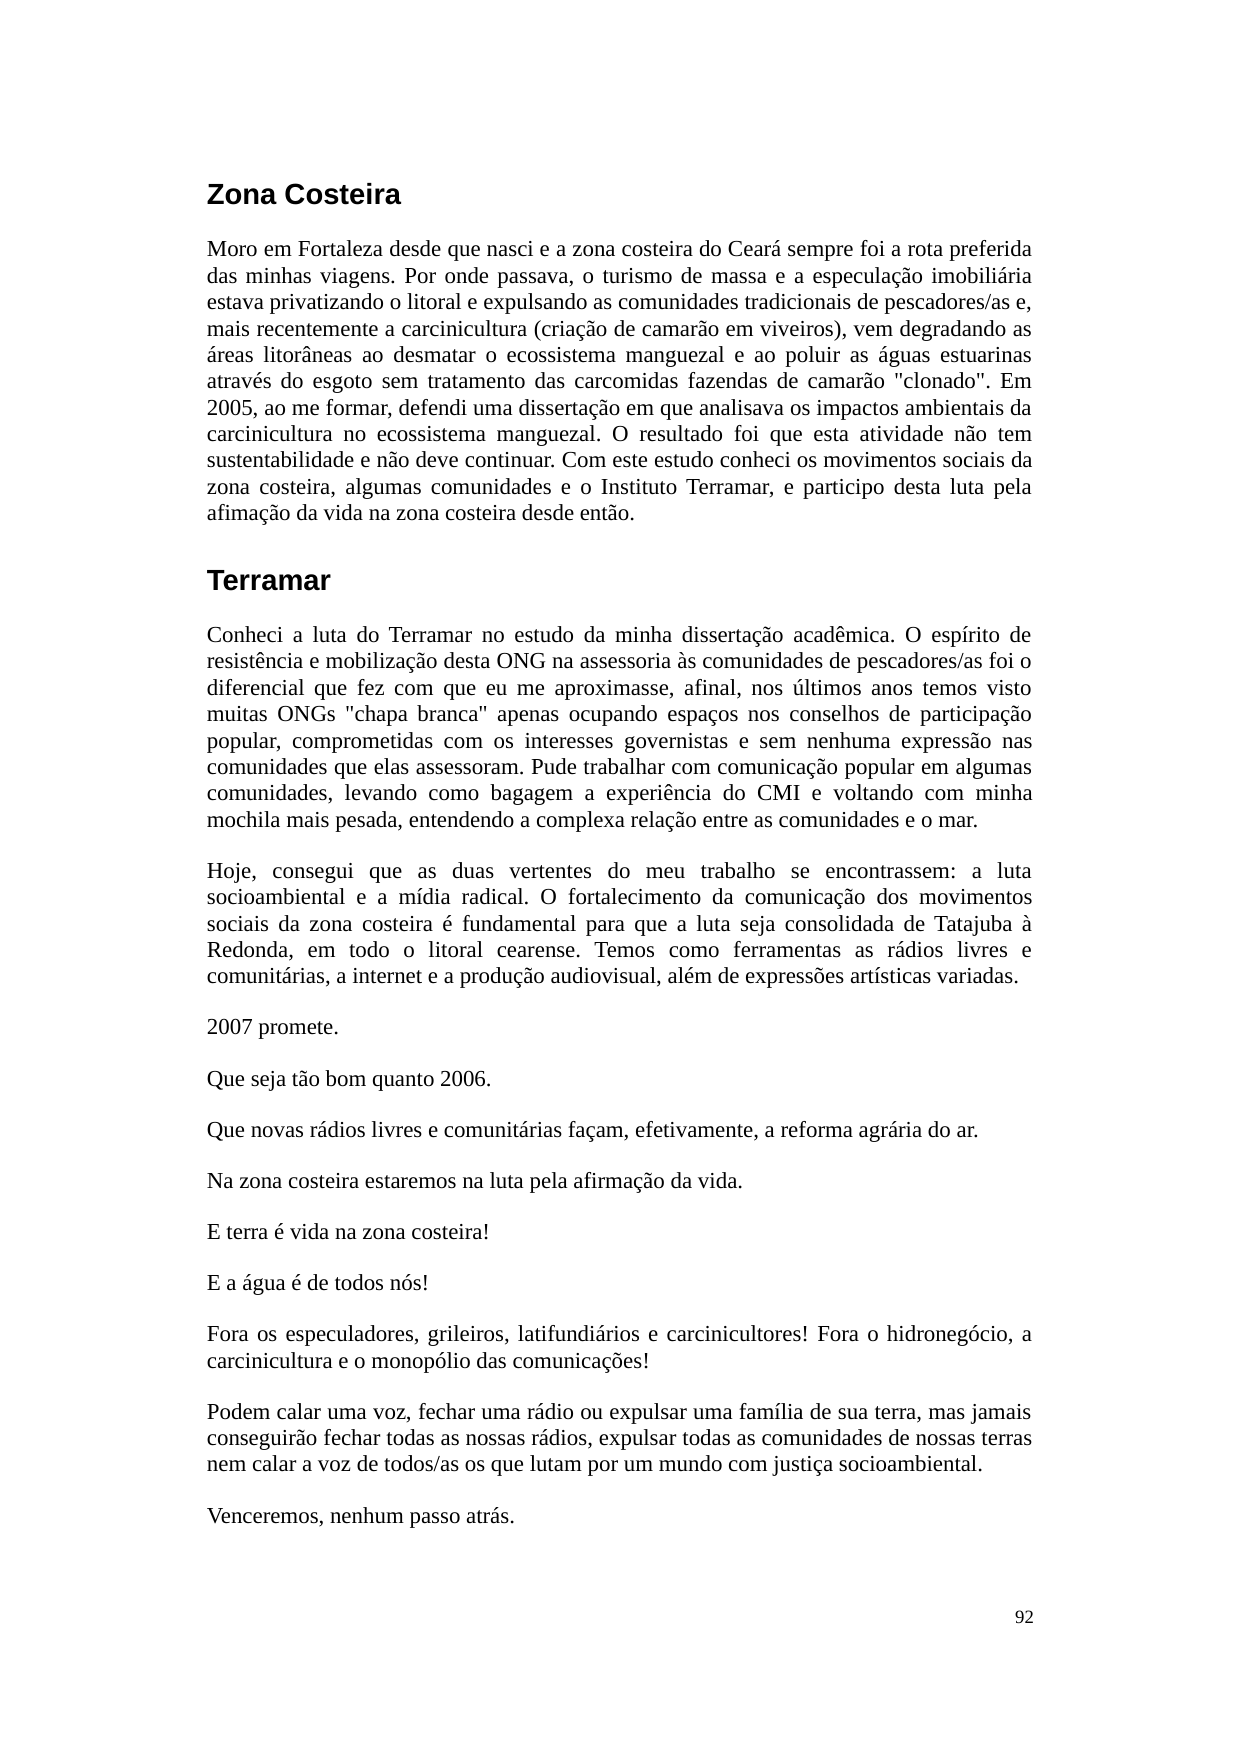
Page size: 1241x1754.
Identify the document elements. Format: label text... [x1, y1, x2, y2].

text Moro em Fortaleza desde que nasci e a zona costeira do Ceará sempre foi a rota preferida das minhas viagens. Por onde passava, o turismo de massa e a especulação imobiliária estava privatizando o litoral e expulsando as comunidades tradicionais de pescadores/as e, mais recentemente a carcinicultura (criação de camarão em viveiros), vem degradando as áreas litorâneas ao desmatar o ecossistema manguezal e ao poluir as águas estuarinas através do esgoto sem tratamento das carcomidas fazendas de camarão "clonado". Em 2005, ao me formar, defendi uma dissertação em que analisava os impactos ambientais da carcinicultura no ecossistema manguezal. O resultado foi que esta atividade não tem sustentabilidade e não deve continuar. Com este estudo conheci os movimentos sociais da zona costeira, algumas comunidades e o Instituto Terramar, e participo desta luta pela afimação da vida na zona costeira desde então. [207, 236, 1033, 525]
text Podem calar uma voz, fechar uma rádio ou expulsar uma família de sua terra, mas jamais conseguirão fechar todas as nossas rádios, expulsar todas as comunidades de nossas terras nem calar a voz de todos/as os que lutam por um mundo com justiça socioambiental. [207, 1398, 1033, 1477]
text Hoje, consegui que as duas vertentes do meu trabalho se encontrassem: a luta socioambiental e a mídia radical. O fortalecimento da comunicação dos movimentos sociais da zona costeira é fundamental para que a luta seja consolidada de Tatajuba à Redonda, em todo o litoral cearense. Temos como ferramentas as rádios livres e comunitárias, a internet e a produção audiovisual, além de expressões artísticas variadas. [207, 857, 1033, 989]
text Conheci a luta do Terramar no estudo da minha dissertação acadêmica. O espírito de resistência e mobilização desta ONG na assessoria às comunidades de pescadores/as foi o diferencial que fez com que eu me aproximasse, afinal, nos últimos anos temos visto muitas ONGs "chapa branca" apenas ocupando espaços nos conselhos de participação popular, comprometidas com os interesses governistas e sem nenhuma expressão nas comunidades que elas assessoram. Pude trabalhar com comunicação popular em algumas comunidades, levando como bagagem a experiência do CMI e voltando com minha mochila mais pesada, entendendo a complexa relação entre as comunidades e o mar. [207, 621, 1033, 832]
subtitle Terramar [207, 563, 1033, 596]
text Fora os especuladores, grileiros, latifundiários e carcinicultores! Fora o hidronegócio, a carcinicultura e o monopólio das comunicações! [207, 1320, 1033, 1373]
text Venceremos, nenhum passo atrás. [207, 1502, 1033, 1528]
text 2007 promete. [207, 1013, 1033, 1040]
text Na zona costeira estaremos na luta pela afirmação da vida. [207, 1167, 1033, 1193]
text Que seja tão bom quanto 2006. [207, 1064, 1033, 1091]
text Que novas rádios livres e comunitárias façam, efetivamente, a reforma agrária do ar. [207, 1116, 1033, 1142]
text E terra é vida na zona costeira! [207, 1218, 1033, 1244]
subtitle Zona Costeira [207, 177, 1033, 211]
text E a água é de todos nós! [207, 1269, 1033, 1296]
